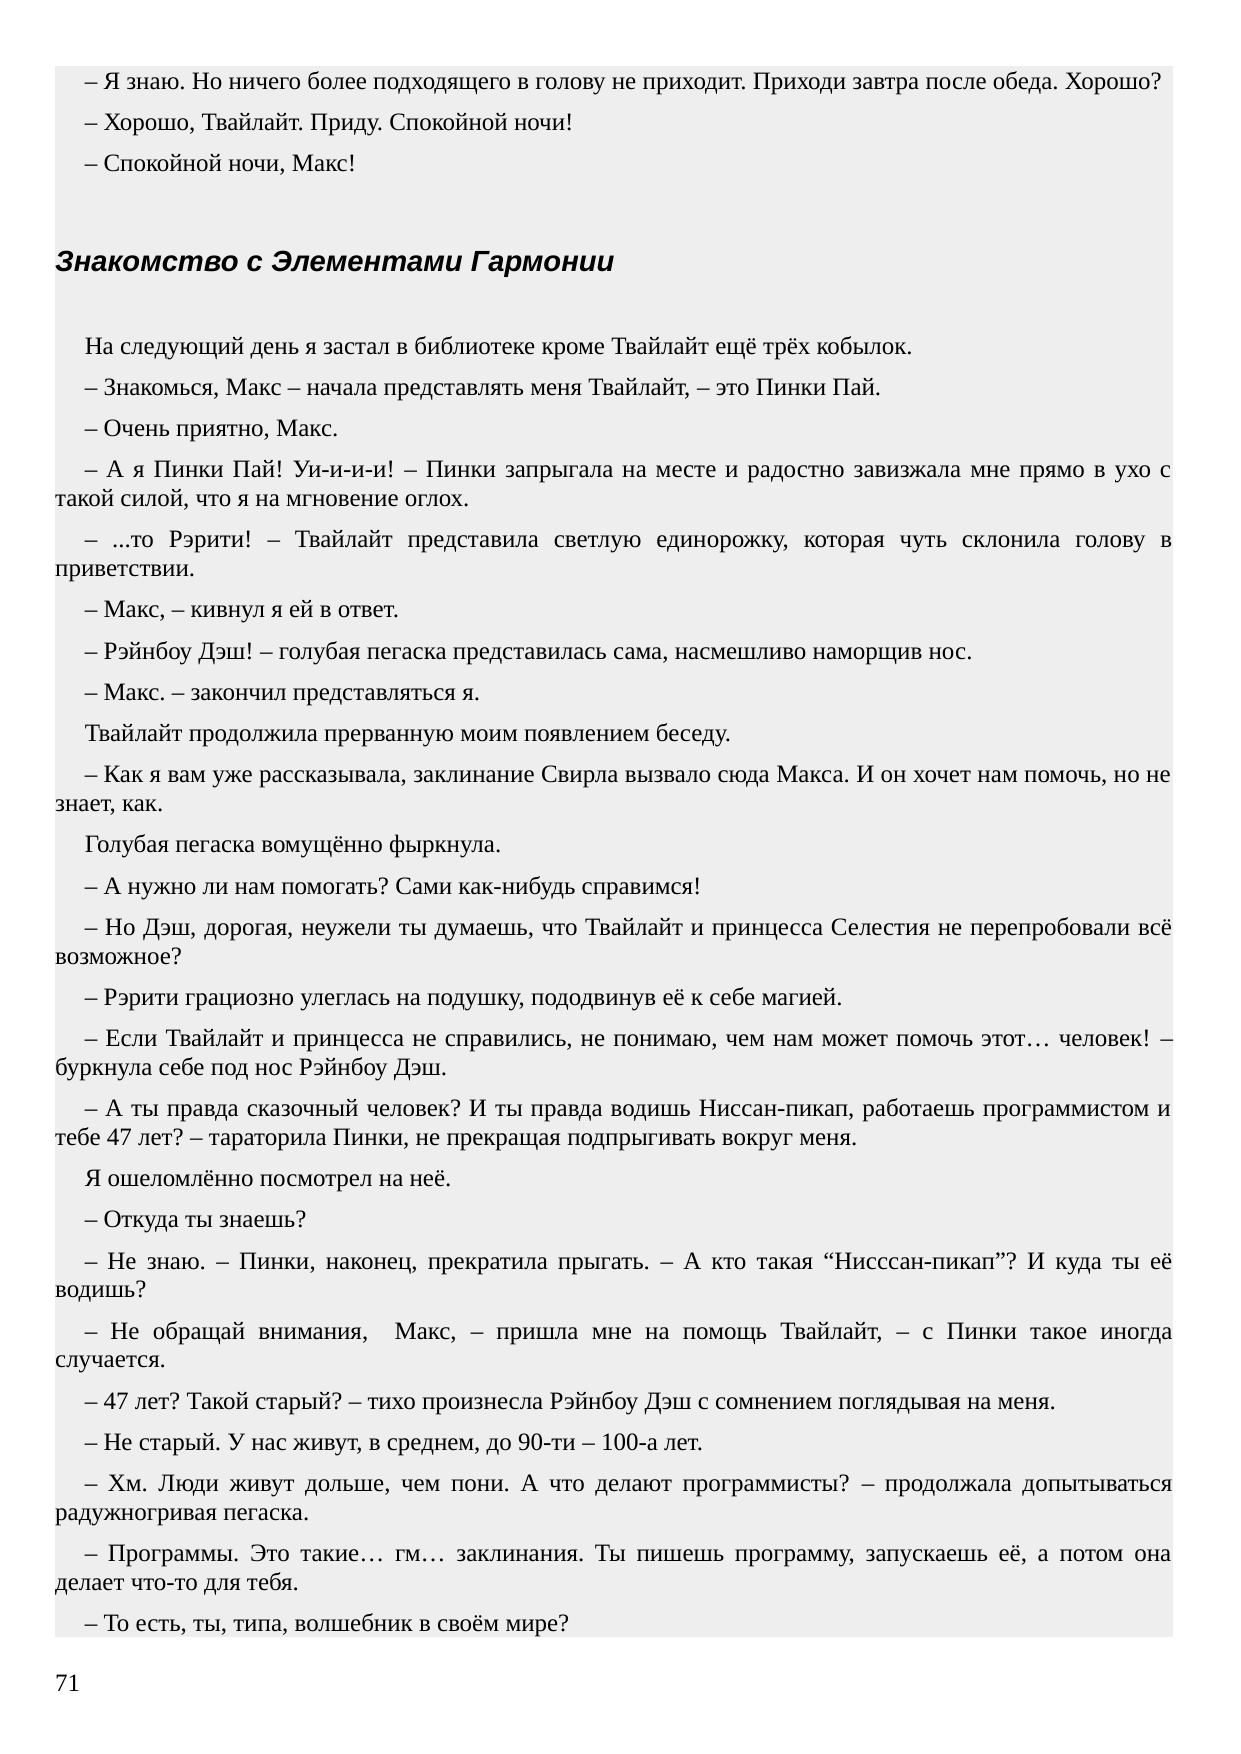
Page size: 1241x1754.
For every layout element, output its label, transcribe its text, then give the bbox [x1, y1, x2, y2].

text – А я Пинки Пай! Уи-и-и-и! – Пинки запрыгала на месте и радостно завизжала мне прямо в ухо с такой силой, что я на мгновение оглох. [55, 454, 1173, 512]
text – Хорошо, Твайлайт. Приду. Спокойной ночи! [55, 107, 1173, 136]
text – Не старый. У нас живут, в среднем, до 90-ти – 100-а лет. [55, 1427, 1173, 1456]
text – А ты правда сказочный человек? И ты правда водишь Ниссан-пикап, работаешь программистом и тебе 47 лет? – тараторила Пинки, не прекращая подпрыгивать вокруг меня. [55, 1093, 1173, 1151]
text Твайлайт продолжила прерванную моим появлением беседу. [55, 718, 1173, 747]
text – Но Дэш, дорогая, неужели ты думаешь, что Твайлайт и принцесса Селестия не перепробовали всё возможное? [55, 912, 1173, 969]
text – ...то Рэрити! – Твайлайт представила светлую единорожку, которая чуть склонила голову в приветствии. [55, 524, 1173, 582]
text – Рэйнбоу Дэш! – голубая пегаска представилась сама, насмешливо наморщив нос. [55, 636, 1173, 664]
text – Рэрити грациозно улеглась на подушку, пододвинув её к себе магией. [55, 982, 1173, 1011]
text – А нужно ли нам помогать? Сами как-нибудь справимся! [55, 871, 1173, 899]
subtitle Знакомство с Элементами Гармонии [55, 243, 1173, 277]
text На следующий день я застал в библиотеке кроме Твайлайт ещё трёх кобылок. [55, 331, 1173, 359]
text – Откуда ты знаешь? [55, 1204, 1173, 1233]
text – Не обращай внимания, Макс, – пришла мне на помощь Твайлайт, – с Пинки такое иногда случается. [55, 1316, 1173, 1373]
text – Хм. Люди живут дольше, чем пони. А что делают программисты? – продолжала допытываться радужногривая пегаска. [55, 1468, 1173, 1526]
text Голубая пегаска вомущённо фыркнула. [55, 829, 1173, 858]
text – То есть, ты, типа, волшебник в своём мире? [55, 1608, 1173, 1637]
text – Программы. Это такие… гм… заклинания. Ты пишешь программу, запускаешь её, а потом она делает что-то для тебя. [55, 1538, 1173, 1596]
text – Как я вам уже рассказывала, заклинание Свирла вызвало сюда Макса. И он хочет нам помочь, но не знает, как. [55, 759, 1173, 817]
text – Спокойной ночи, Макс! [55, 148, 1173, 177]
text – Знакомься, Макс – начала представлять меня Твайлайт, – это Пинки Пай. [55, 372, 1173, 401]
text – 47 лет? Такой старый? – тихо произнесла Рэйнбоу Дэш с сомнением поглядывая на меня. [55, 1386, 1173, 1414]
text – Я знаю. Но ничего более подходящего в голову не приходит. Приходи завтра после обеда. Хорошо? [55, 66, 1173, 95]
text – Макс, – кивнул я ей в ответ. [55, 594, 1173, 623]
text – Макс. – закончил представляться я. [55, 677, 1173, 706]
text Я ошеломлённо посмотрел на неё. [55, 1163, 1173, 1192]
text – Если Твайлайт и принцесса не справились, не понимаю, чем нам может помочь этот… человек! – буркнула себе под нос Рэйнбоу Дэш. [55, 1023, 1173, 1081]
text – Очень приятно, Макс. [55, 413, 1173, 442]
text – Не знаю. – Пинки, наконец, прекратила прыгать. – А кто такая “Нисссан-пикап”? И куда ты её водишь? [55, 1246, 1173, 1303]
